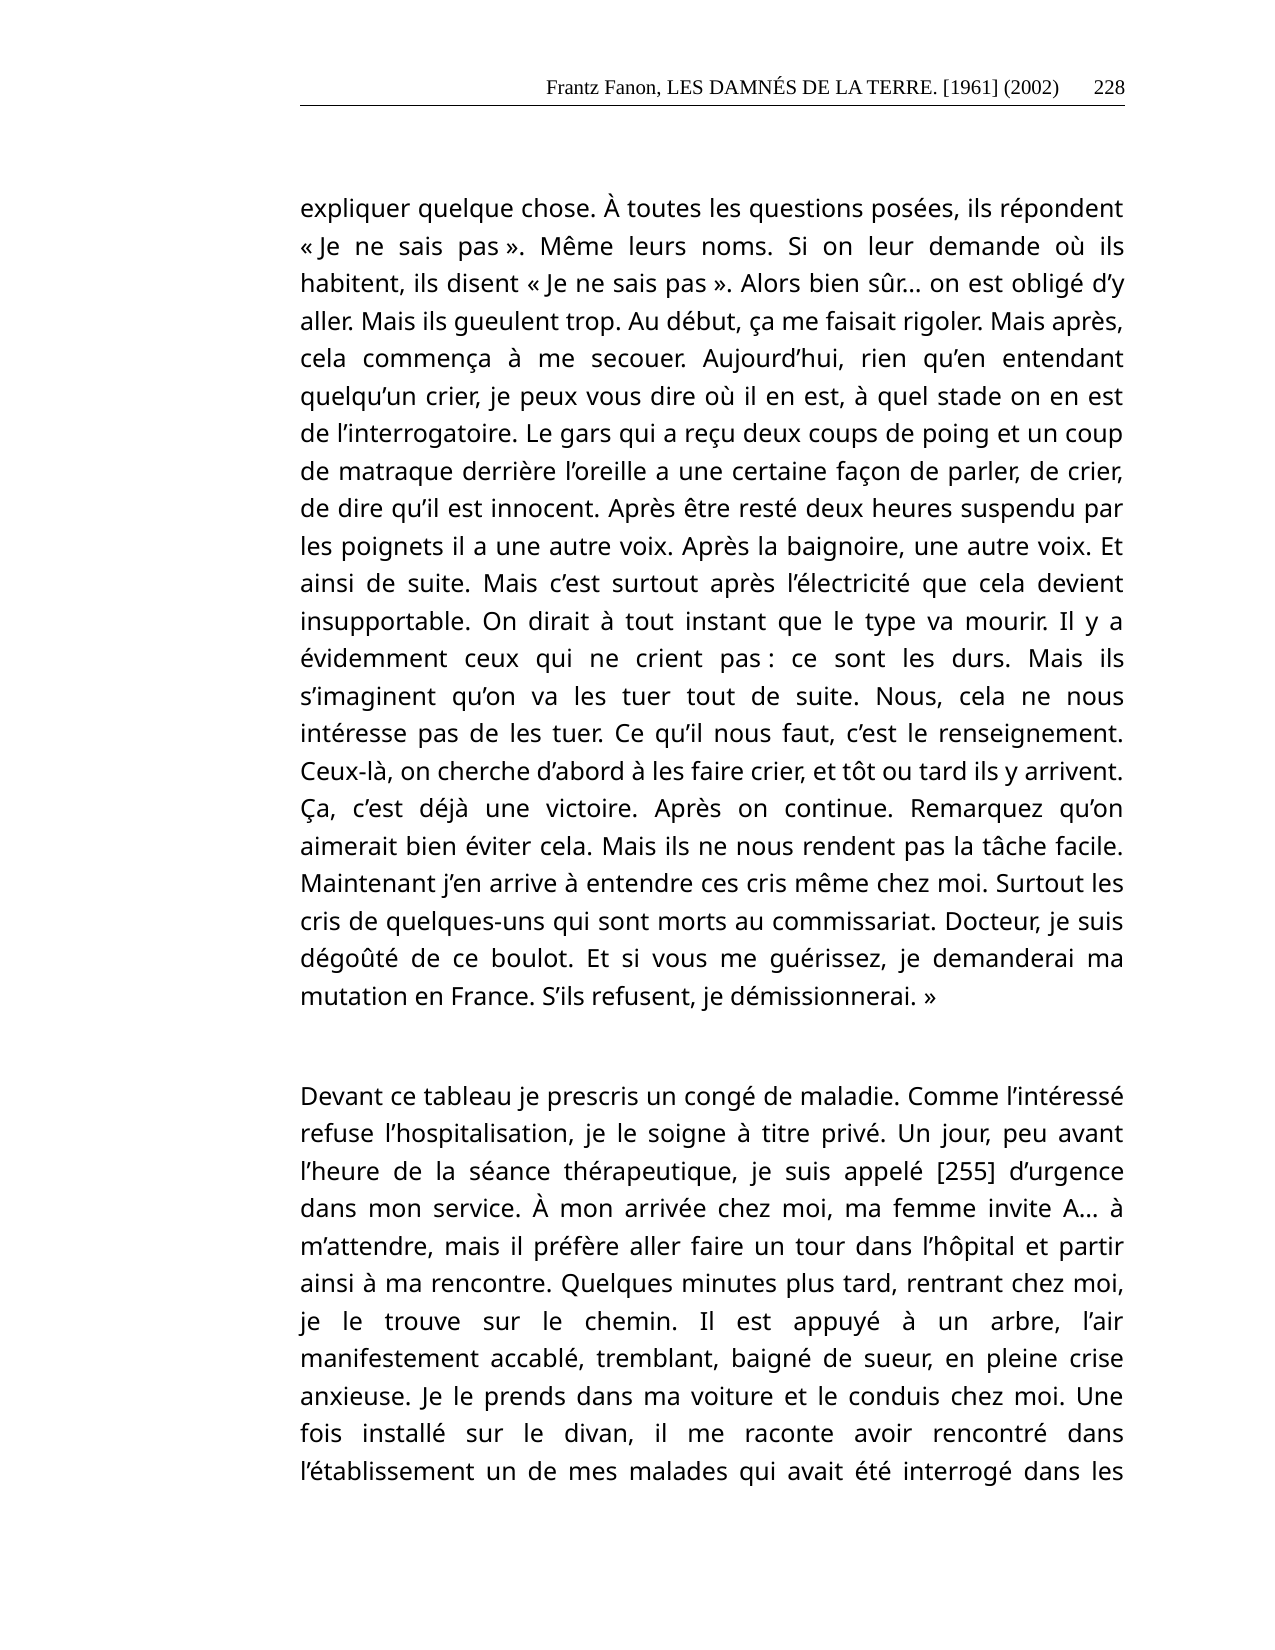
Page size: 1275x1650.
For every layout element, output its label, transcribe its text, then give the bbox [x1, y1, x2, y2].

text expliquer quelque chose. À toutes les questions posées, ils répondent « Je ne sais pas ». Même leurs noms. Si on leur demande où ils habitent, ils disent « Je ne sais pas ». Alors bien sûr… on est obligé d’y aller. Mais ils gueulent trop. Au début, ça me faisait rigoler. Mais après, cela commença à me secouer. Aujourd’hui, rien qu’en entendant quelqu’un crier, je peux vous dire où il en est, à quel stade on en est de l’interrogatoire. Le gars qui a reçu deux coups de poing et un coup de matraque derrière l’oreille a une certaine façon de parler, de crier, de dire qu’il est innocent. Après être resté deux heures suspendu par les poignets il a une autre voix. Après la baignoire, une autre voix. Et ainsi de suite. Mais c’est surtout après l’électricité que cela devient insupportable. On dirait à tout instant que le type va mourir. Il y a évidemment ceux qui ne crient pas : ce sont les durs. Mais ils s’imaginent qu’on va les tuer tout de suite. Nous, cela ne nous intéresse pas de les tuer. Ce qu’il nous faut, c’est le renseignement. Ceux-là, on cherche d’abord à les faire crier, et tôt ou tard ils y arrivent. Ça, c’est déjà une victoire. Après on continue. Remarquez qu’on aimerait bien éviter cela. Mais ils ne nous rendent pas la tâche facile. Maintenant j’en arrive à entendre ces cris même chez moi. Surtout les cris de quelques-uns qui sont morts au commissariat. Docteur, je suis dégoûté de ce boulot. Et si vous me guérissez, je demanderai ma mutation en France. S’ils refusent, je démissionnerai. » [300, 187, 1125, 1012]
text Devant ce tableau je prescris un congé de maladie. Comme l’intéressé refuse l’hospitalisation, je le soigne à titre privé. Un jour, peu avant l’heure de la séance thérapeutique, je suis appelé [255] d’urgence dans mon service. À mon arrivée chez moi, ma femme invite A… à m’attendre, mais il préfère aller faire un tour dans l’hôpital et partir ainsi à ma rencontre. Quelques minutes plus tard, rentrant chez moi, je le trouve sur le chemin. Il est appuyé à un arbre, l’air manifestement accablé, tremblant, baigné de sueur, en pleine crise anxieuse. Je le prends dans ma voiture et le conduis chez moi. Une fois installé sur le divan, il me raconte avoir rencontré dans l’établissement un de mes malades qui avait été interrogé dans les [300, 1075, 1125, 1487]
